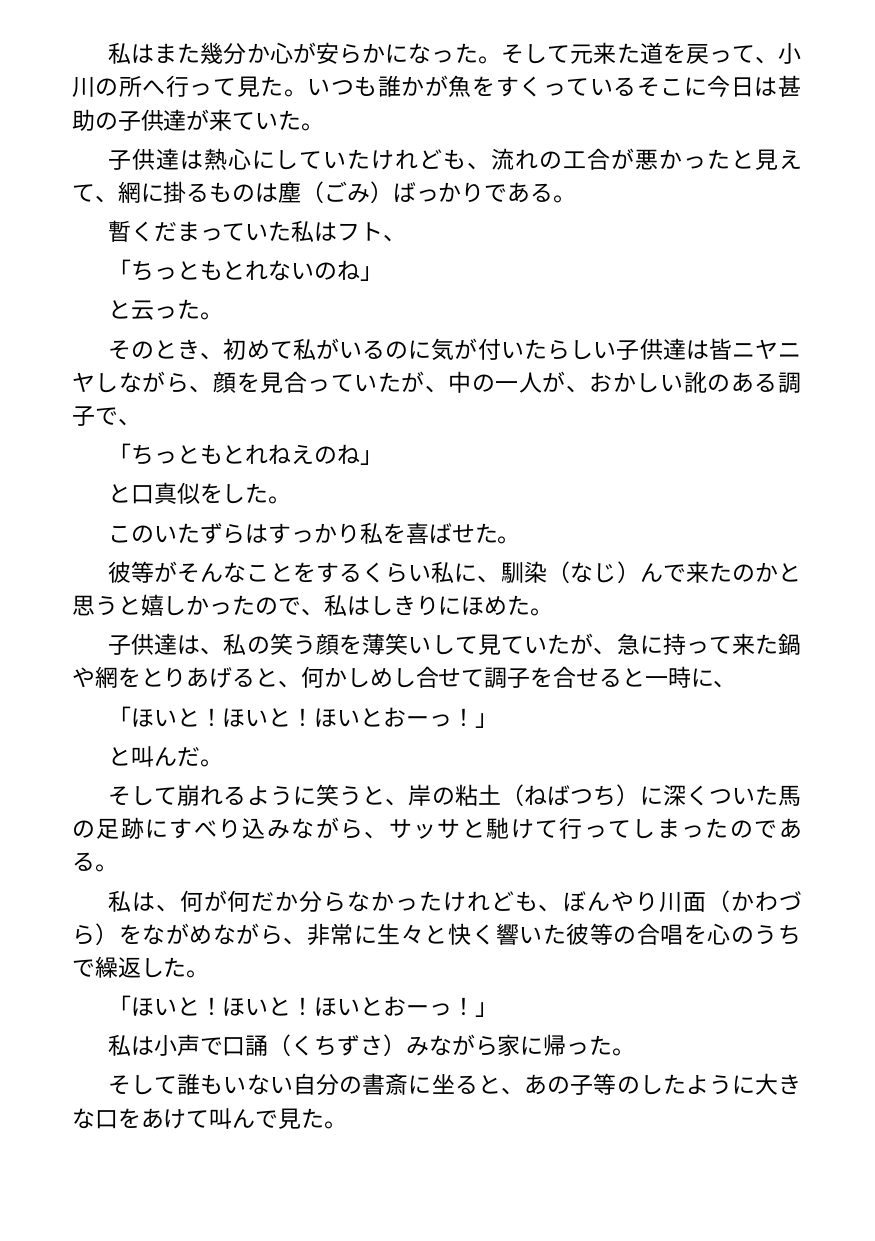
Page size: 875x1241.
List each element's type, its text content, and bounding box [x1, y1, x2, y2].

text 私は、何が何だか分らなかったけれども、ぼんやり川面（かわづら）をながめながら、非常に生々と快く響いた彼等の合唱を心のうちで繰返した。 [72, 883, 802, 983]
text このいたずらはすっかり私を喜ばせた。 [72, 516, 802, 549]
text 子供達は熱心にしていたけれども、流れの工合が悪かったと見えて、網に掛るものは塵（ごみ）ばっかりである。 [72, 142, 802, 208]
text 「ちっともとれねえのね」 [72, 437, 802, 470]
text と云った。 [72, 292, 802, 326]
text そして誰もいない自分の書斎に坐ると、あの子等のしたように大きな口をあけて叫んで見た。 [72, 1067, 802, 1134]
text 「ちっともとれないのね」 [72, 253, 802, 286]
text と叫んだ。 [72, 739, 802, 772]
text 「ほいと！ほいと！ほいとおーっ！」 [72, 699, 802, 733]
text 私は小声で口誦（くちずさ）みながら家に帰った。 [72, 1028, 802, 1061]
text と口真似をした。 [72, 476, 802, 509]
text 暫くだまっていた私はフト、 [72, 214, 802, 247]
text 子供達は、私の笑う顔を薄笑いして見ていたが、急に持って来た鍋や網をとりあげると、何かしめし合せて調子を合せると一時に、 [72, 627, 802, 693]
text 彼等がそんなことをするくらい私に、馴染（なじ）んで来たのかと思うと嬉しかったので、私はしきりにほめた。 [72, 555, 802, 621]
text 「ほいと！ほいと！ほいとおーっ！」 [72, 989, 802, 1022]
text そのとき、初めて私がいるのに気が付いたらしい子供達は皆ニヤニヤしながら、顔を見合っていたが、中の一人が、おかしい訛のある調子で、 [72, 332, 802, 431]
text そして崩れるように笑うと、岸の粘土（ねばつち）に深くついた馬の足跡にすべり込みながら、サッサと馳けて行ってしまったのである。 [72, 778, 802, 877]
text 私はまた幾分か心が安らかになった。そして元来た道を戻って、小川の所へ行って見た。いつも誰かが魚をすくっているそこに今日は甚助の子供達が来ていた。 [72, 36, 802, 136]
